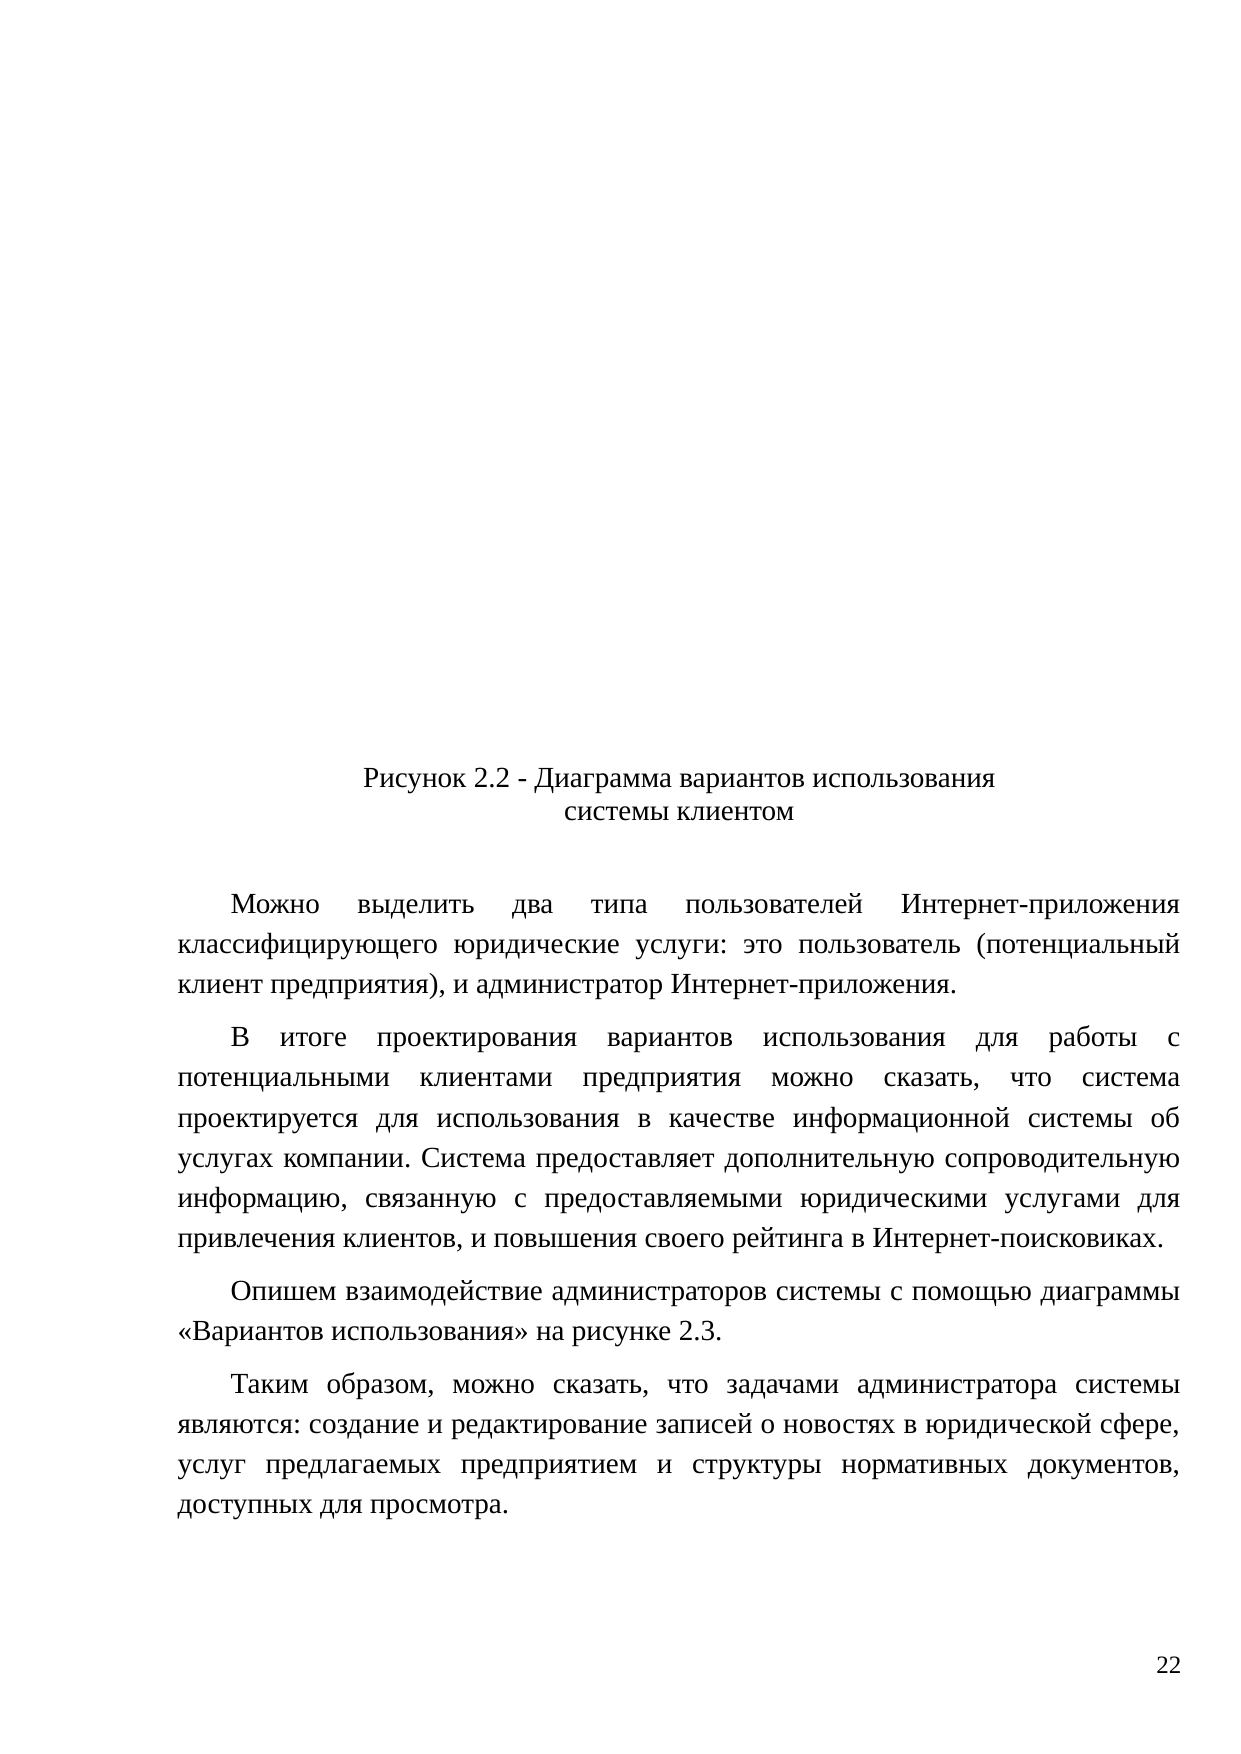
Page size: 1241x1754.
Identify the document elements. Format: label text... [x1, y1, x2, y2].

text Можно выделить два типа пользователей Интернет-приложения классифицирующего юридические услуги: это пользователь (потенциальный клиент предприятия), и администратор Интернет-приложения. [177, 886, 1181, 1000]
text В итоге проектирования вариантов использования для работы с потенциальными клиентами предприятия можно сказать, что система проектируется для использования в качестве информационной системы об услугах компании. Система предоставляет дополнительную сопроводительную информацию, связанную с предоставляемыми юридическими услугами для привлечения клиентов, и повышения своего рейтинга в Интернет-поисковиках. [177, 1019, 1181, 1254]
text Таким образом, можно сказать, что задачами администратора системы являются: создание и редактирование записей о новостях в юридической сфере, услуг предлагаемых предприятием и структуры нормативных документов, доступных для просмотра. [177, 1366, 1181, 1520]
text Рисунок 2.2 - Диаграмма вариантов использования системы клиентом [362, 87, 996, 827]
text Опишем взаимодействие администраторов системы с помощью диаграммы «Вариантов использования» на рисунке 2.3. [177, 1273, 1181, 1347]
